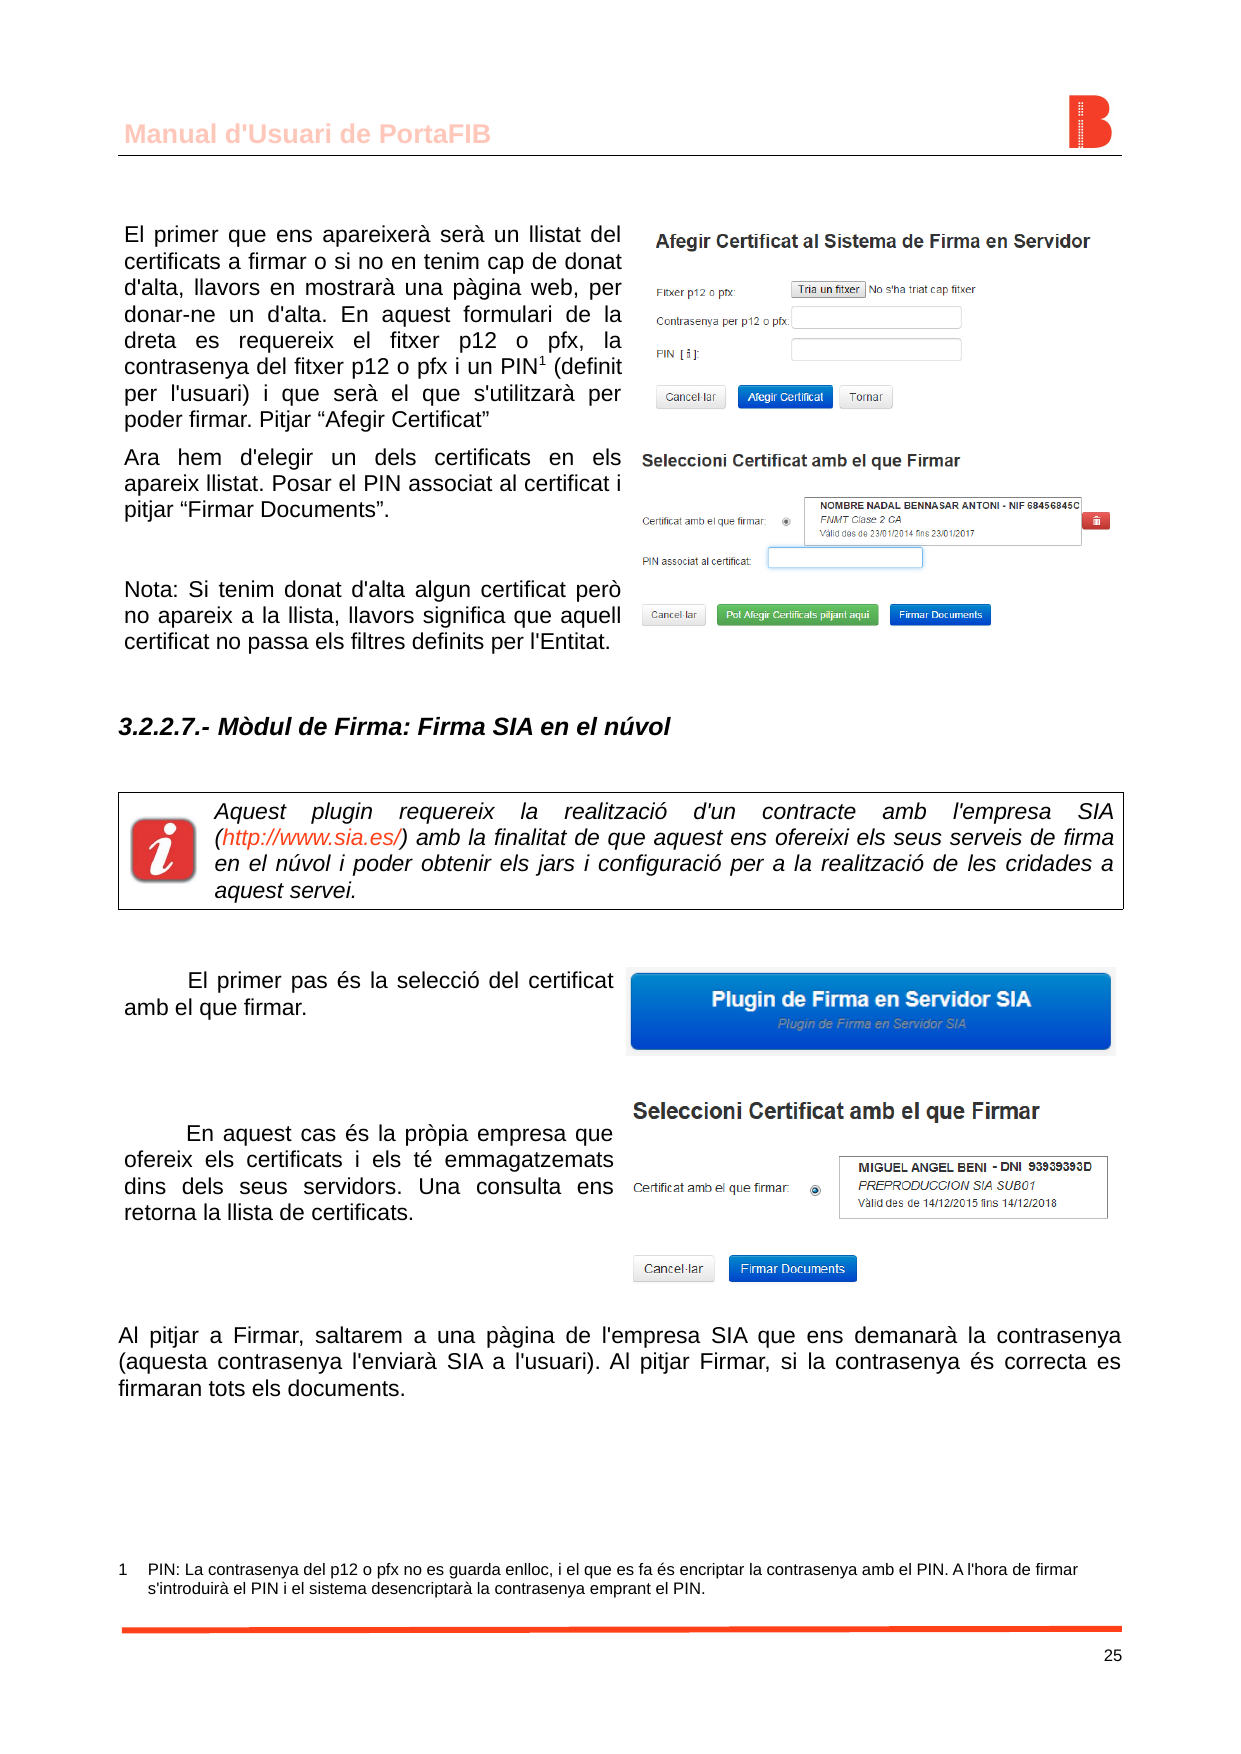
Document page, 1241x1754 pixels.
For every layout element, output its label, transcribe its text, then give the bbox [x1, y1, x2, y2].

picture [625, 967, 1117, 1056]
table_cell [628, 438, 1122, 660]
table_cell Ara hem d'elegir un dels certificats en els apareix llistat. Posar el PIN associat al certificat i pitjar “Firmar Documents”. Nota: Si tenim donat d'alta algun certificat però no apareix a la llista, llavors significa que aquell certificat no passa els filtres definits per l'Entitat. [118, 438, 628, 660]
table_cell [628, 216, 1122, 438]
picture [633, 443, 1117, 637]
table_header [119, 793, 209, 909]
picture [129, 816, 198, 884]
table_header El primer pas és la selecció del certificat amb el que firmar. [118, 962, 620, 1088]
table_cell [620, 1088, 1122, 1093]
table_cell El primer que ens apareixerà serà un llistat del certificats a firmar o si no en tenim cap de donat d'alta, llavors en mostrarà una pàgina web, per donar-ne un d'alta. En aquest formulari de la dreta es requereix el fitxer p12 o pfx, la contrasenya del fitxer p12 o pfx i un PIN (definit per l'usuari) i que serà el que s'utilitzarà per poder firmar. Pitjar “Afegir Certificat” [118, 216, 628, 438]
text Al pitjar a Firmar, saltarem a una pàgina de l'empresa SIA que ens demanarà la contrasenya (aquesta contrasenya l'enviarà SIA a l'usuari). Al pitjar Firmar, si la contrasenya és correcta es firmaran tots els documents. [118, 1322, 1122, 1401]
table_header Aquest plugin requereix la realització d'un contracte amb l'empresa SIA (http://www.sia.es/) amb la finalitat de que aquest ens ofereixi els seus serveis de firma en el núvol i poder obtenir els jars i configuració per a la realització de les cridades a aquest servei. [209, 793, 1123, 909]
picture [625, 1093, 1117, 1290]
table_cell [620, 1094, 1122, 1322]
table_cell En aquest cas és la pròpia empresa que ofereix els certificats i els té emmagatzemats dins dels seus servidors. Una consulta ens retorna la llista de certificats. [118, 1088, 620, 1322]
table_header [620, 962, 1122, 1088]
picture [1063, 94, 1117, 150]
picture [646, 221, 1104, 432]
subtitle Mòdul de Firma: Firma SIA en el núvol [118, 712, 1122, 740]
